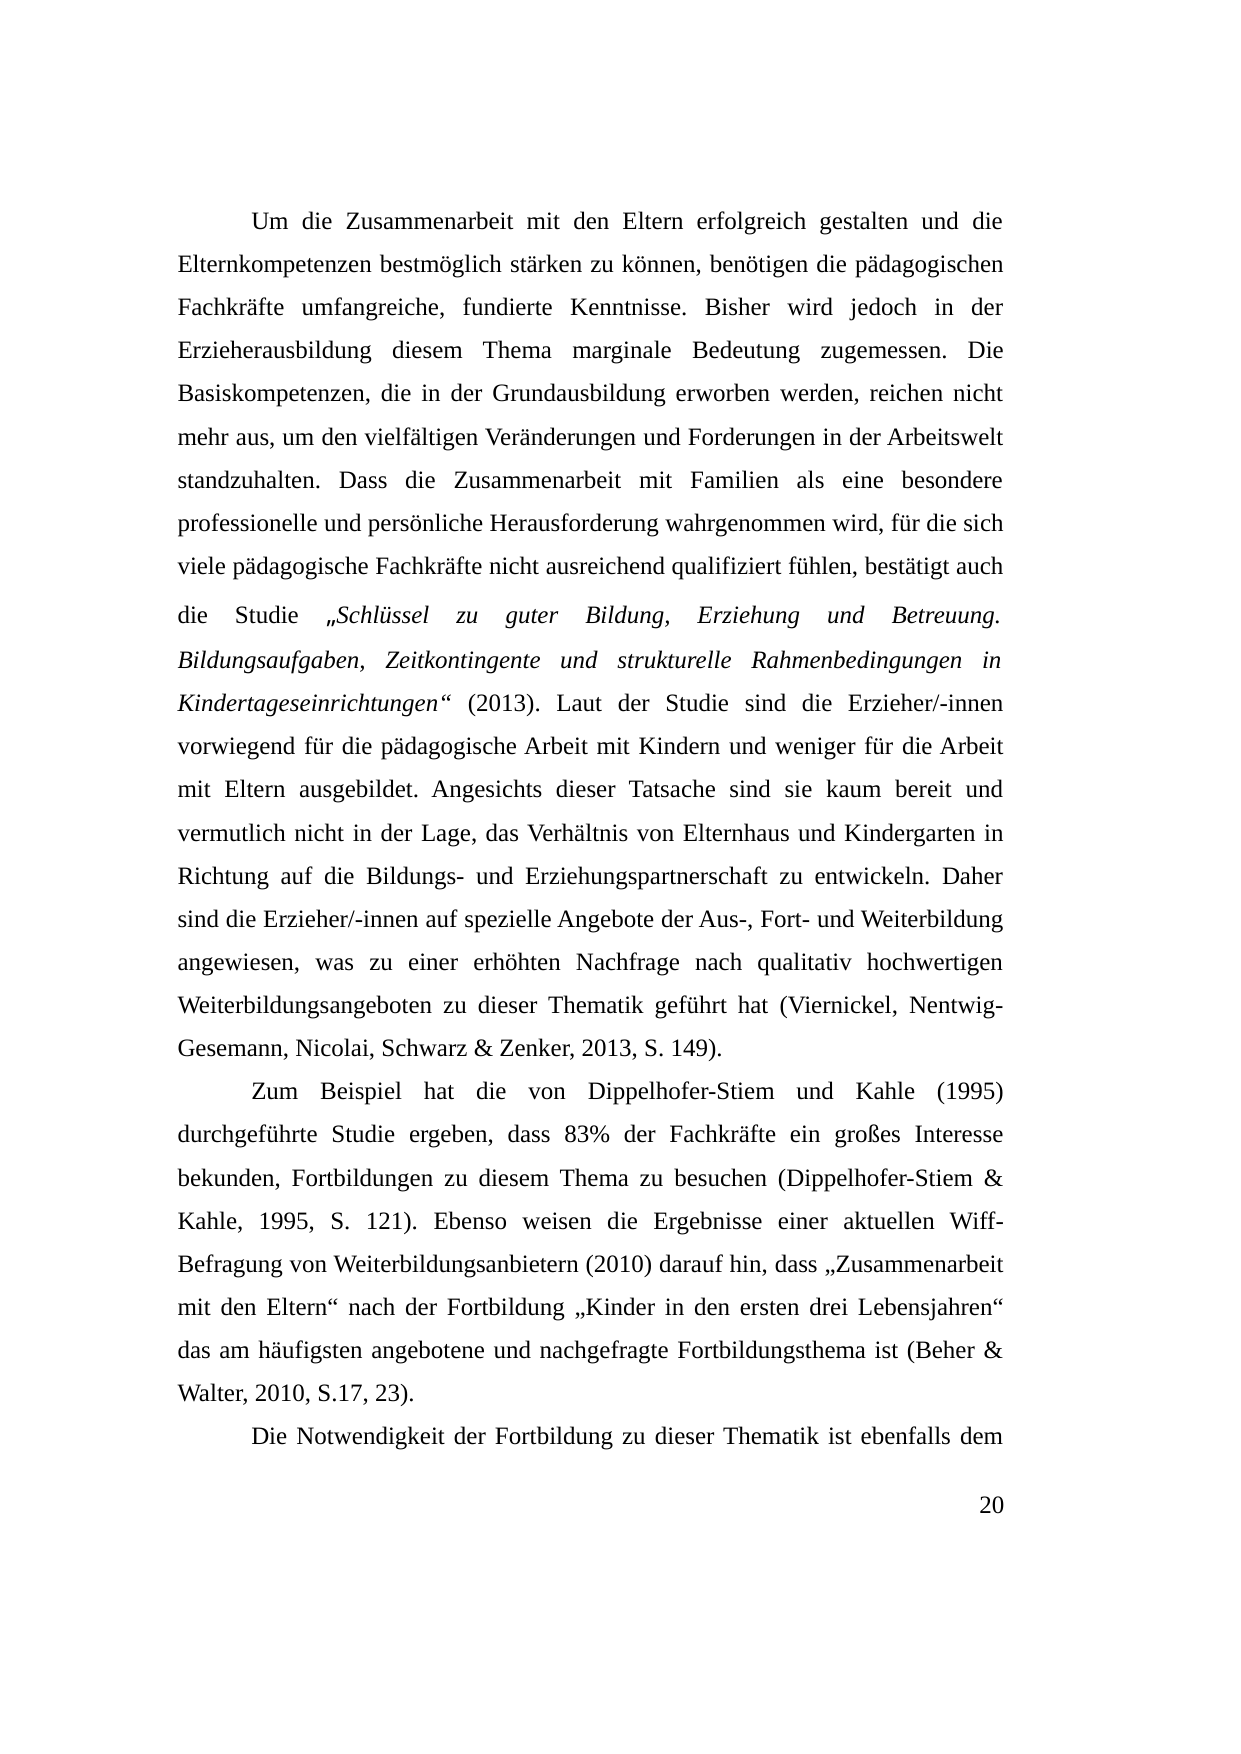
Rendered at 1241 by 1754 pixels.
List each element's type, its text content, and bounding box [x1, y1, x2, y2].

text Um die Zusammenarbeit mit den Eltern erfolgreich gestalten und die Elternkompetenzen bestmöglich stärken zu können, benötigen die pädagogischen Fachkräfte umfangreiche, fundierte Kenntnisse. Bisher wird jedoch in der Erzieherausbildung diesem Thema marginale Bedeutung zugemessen. Die Basiskompetenzen, die in der Grundausbildung erworben werden, reichen nicht mehr aus, um den vielfältigen Veränderungen und Forderungen in der Arbeitswelt standzuhalten. Dass die Zusammenarbeit mit Familien als eine besondere professionelle und persönliche Herausforderung wahrgenommen wird, für die sich viele pädagogische Fachkräfte nicht ausreichend qualifiziert fühlen, bestätigt auch die Studie „Schlüssel zu guter Bildung, Erziehung und Betreuung. Bildungsaufgaben, Zeitkontingente und strukturelle Rahmenbedingungen in Kindertageseinrichtungen“ (2013). Laut der Studie sind die Erzieher/-innen vorwiegend für die pädagogische Arbeit mit Kindern und weniger für die Arbeit mit Eltern ausgebildet. Angesichts dieser Tatsache sind sie kaum bereit und vermutlich nicht in der Lage, das Verhältnis von Elternhaus und Kindergarten in Richtung auf die Bildungs- und Erziehungspartnerschaft zu entwickeln. Daher sind die Erzieher/-innen auf spezielle Angebote der Aus-, Fort- und Weiterbildung angewiesen, was zu einer erhöhten Nachfrage nach qualitativ hochwertigen Weiterbildungsangeboten zu dieser Thematik geführt hat (Viernickel, Nentwig-Gesemann, Nicolai, Schwarz & Zenker, 2013, S. 149). [177, 206, 1004, 1062]
text Die Notwendigkeit der Fortbildung zu dieser Thematik ist ebenfalls dem [177, 1421, 1004, 1450]
text Zum Beispiel hat die von Dippelhofer-Stiem und Kahle (1995) durchgeführte Studie ergeben, dass 83% der Fachkräfte ein großes Interesse bekunden, Fortbildungen zu diesem Thema zu besuchen (Dippelhofer-Stiem & Kahle, 1995, S. 121). Ebenso weisen die Ergebnisse einer aktuellen Wiff-Befragung von Weiterbildungsanbietern (2010) darauf hin, dass „Zusammenarbeit mit den Eltern“ nach der Fortbildung „Kinder in den ersten drei Lebensjahren“ das am häufigsten angebotene und nachgefragte Fortbildungsthema ist (Beher & Walter, 2010, S.17, 23). [177, 1076, 1004, 1407]
